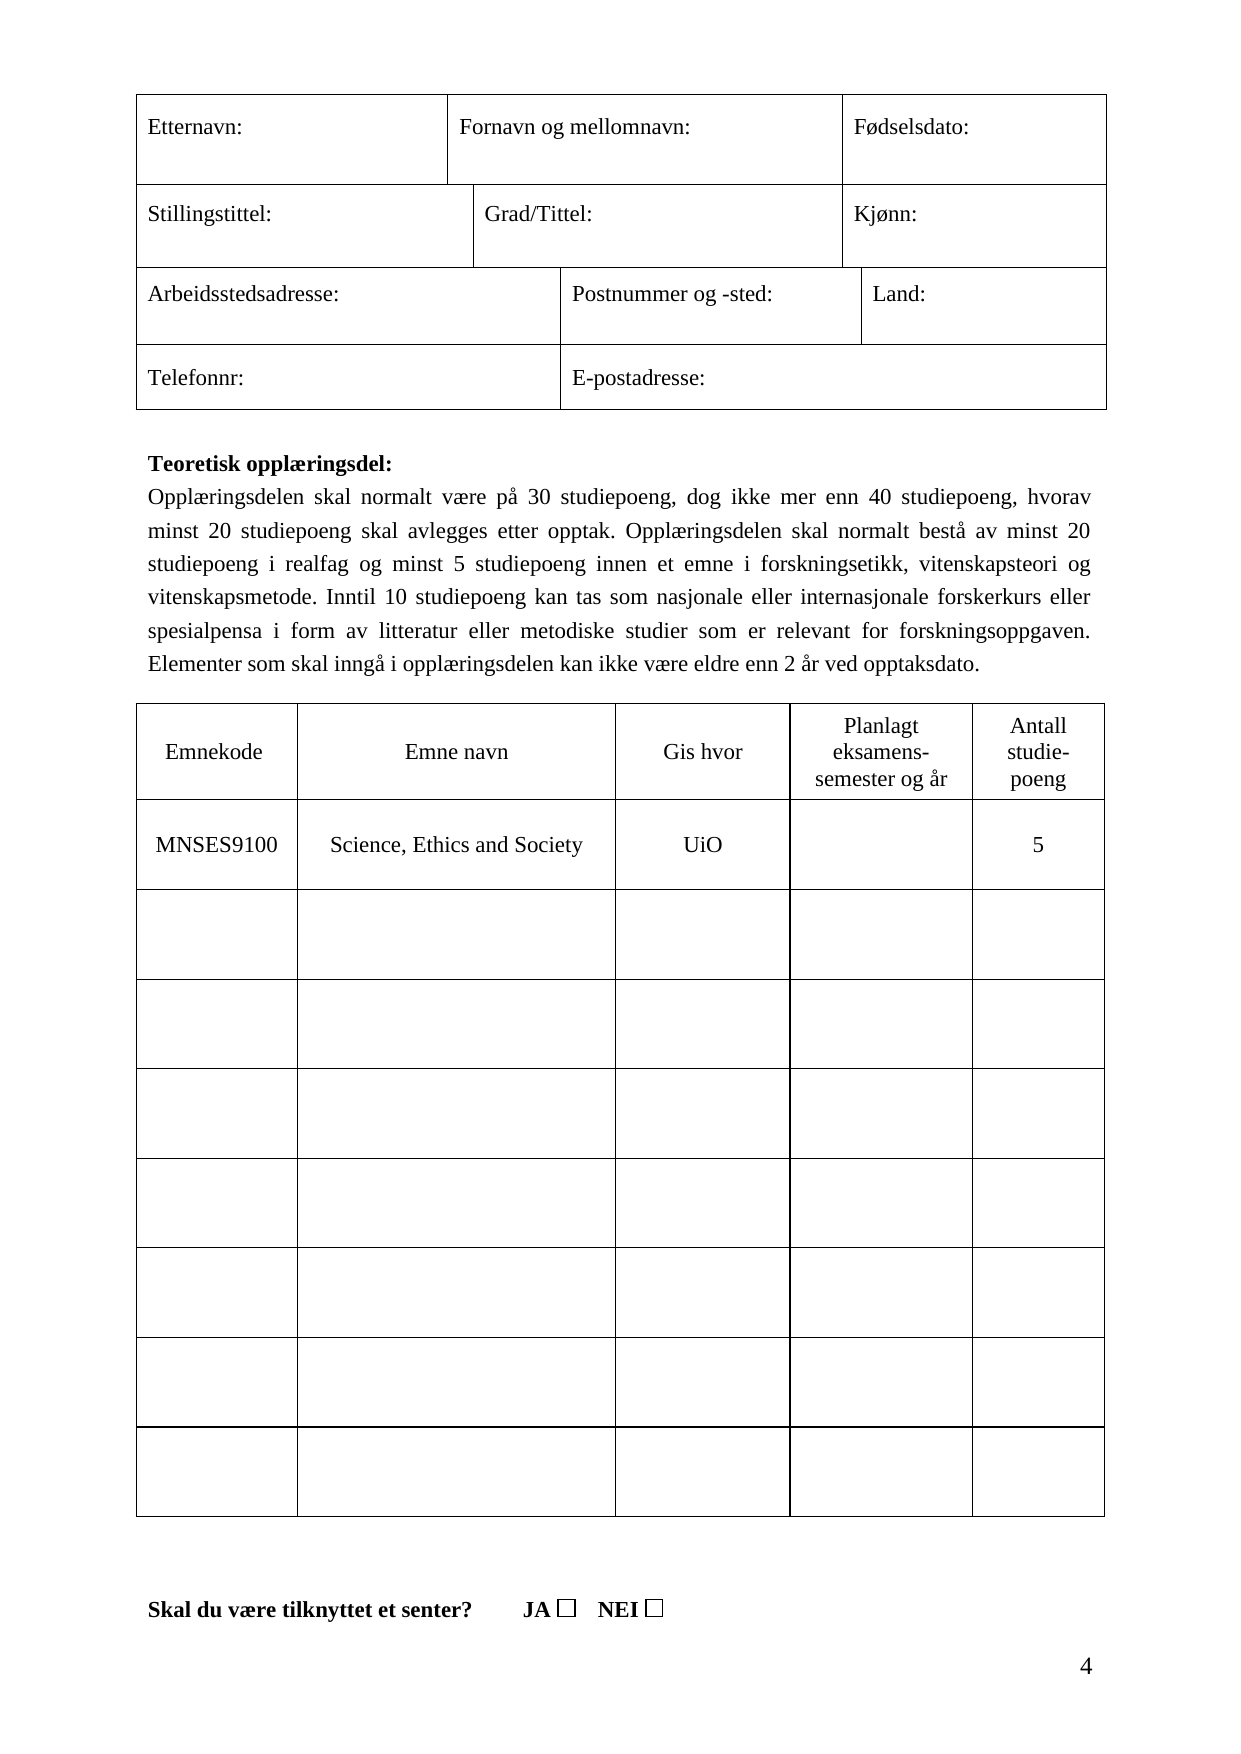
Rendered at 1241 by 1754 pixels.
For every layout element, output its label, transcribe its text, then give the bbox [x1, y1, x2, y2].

table_cell [137, 890, 297, 978]
table_cell [137, 1159, 297, 1247]
table_cell [298, 1248, 615, 1337]
table_header Planlagt eksamens-semester og år [791, 704, 972, 799]
table_cell [973, 1069, 1104, 1158]
table_cell [791, 1159, 972, 1247]
table_cell 5 [973, 800, 1104, 889]
table_cell [791, 1248, 972, 1337]
table_header Emne navn [298, 704, 615, 799]
table_cell [616, 890, 789, 978]
table_cell [616, 1069, 789, 1158]
table_cell [973, 1338, 1104, 1426]
table_cell UiO [616, 800, 789, 889]
table_cell MNSES9100 [137, 800, 297, 889]
table_cell [973, 1428, 1104, 1516]
table_cell [298, 980, 615, 1068]
table_cell Grad/Tittel: [474, 185, 842, 267]
text Skal du være tilknyttet et senter? JA NEI [148, 1596, 1092, 1622]
table_cell [973, 980, 1104, 1068]
table_cell Etternavn: [137, 95, 447, 184]
table_cell Land: [862, 268, 1106, 344]
table_cell Arbeidsstedsadresse: [137, 268, 560, 344]
table_cell [616, 980, 789, 1068]
table_cell Fornavn og mellomnavn: [448, 95, 842, 184]
table_cell [616, 1248, 789, 1337]
table_cell [791, 1338, 972, 1426]
table_cell [791, 1428, 972, 1516]
table_cell [298, 1428, 615, 1516]
table_cell [137, 1248, 297, 1337]
table_cell [298, 1069, 615, 1158]
table_cell [298, 890, 615, 978]
table_cell [791, 980, 972, 1068]
table_cell Stillingstittel: [137, 185, 473, 267]
table_header Gis hvor [616, 704, 789, 799]
table_cell [137, 1338, 297, 1426]
table_cell Postnummer og -sted: [561, 268, 861, 344]
table_cell [791, 890, 972, 978]
table_cell [791, 1069, 972, 1158]
table_header Antall studie-poeng [973, 704, 1104, 799]
table_cell [298, 1159, 615, 1247]
table_cell [137, 1069, 297, 1158]
table_cell [973, 1159, 1104, 1247]
table_cell Science, Ethics and Society [298, 800, 615, 889]
table_cell Fødselsdato: [843, 95, 1106, 184]
table_cell [616, 1159, 789, 1247]
table_header Emnekode [137, 704, 297, 799]
table_cell [973, 1248, 1104, 1337]
table_cell [791, 800, 972, 889]
table_cell [137, 980, 297, 1068]
table_cell [616, 1338, 789, 1426]
table_cell [616, 1428, 789, 1516]
table_cell E-postadresse: [561, 345, 1106, 409]
table_cell [973, 890, 1104, 978]
text Teoretisk opplæringsdel: [148, 443, 1092, 476]
table_cell [298, 1338, 615, 1426]
table_cell [137, 1428, 297, 1516]
table_cell Kjønn: [843, 185, 1106, 267]
text Opplæringsdelen skal normalt være på 30 studiepoeng, dog ikke mer enn 40 studiepoeng, hvorav minst 20 studiepoeng skal avlegges etter opptak. Opplæringsdelen skal normalt bestå av minst 20 studiepoeng i realfag og minst 5 studiepoeng innen et emne i forskningsetikk, vitenskapsteori og vitenskapsmetode. Inntil 10 studiepoeng kan tas som nasjonale eller internasjonale forskerkurs eller spesialpensa i form av litteratur eller metodiske studier som er relevant for forskningsoppgaven. Elementer som skal inngå i opplæringsdelen kan ikke være eldre enn 2 år ved opptaksdato. [148, 476, 1092, 676]
table_cell Telefonnr: [137, 345, 560, 409]
